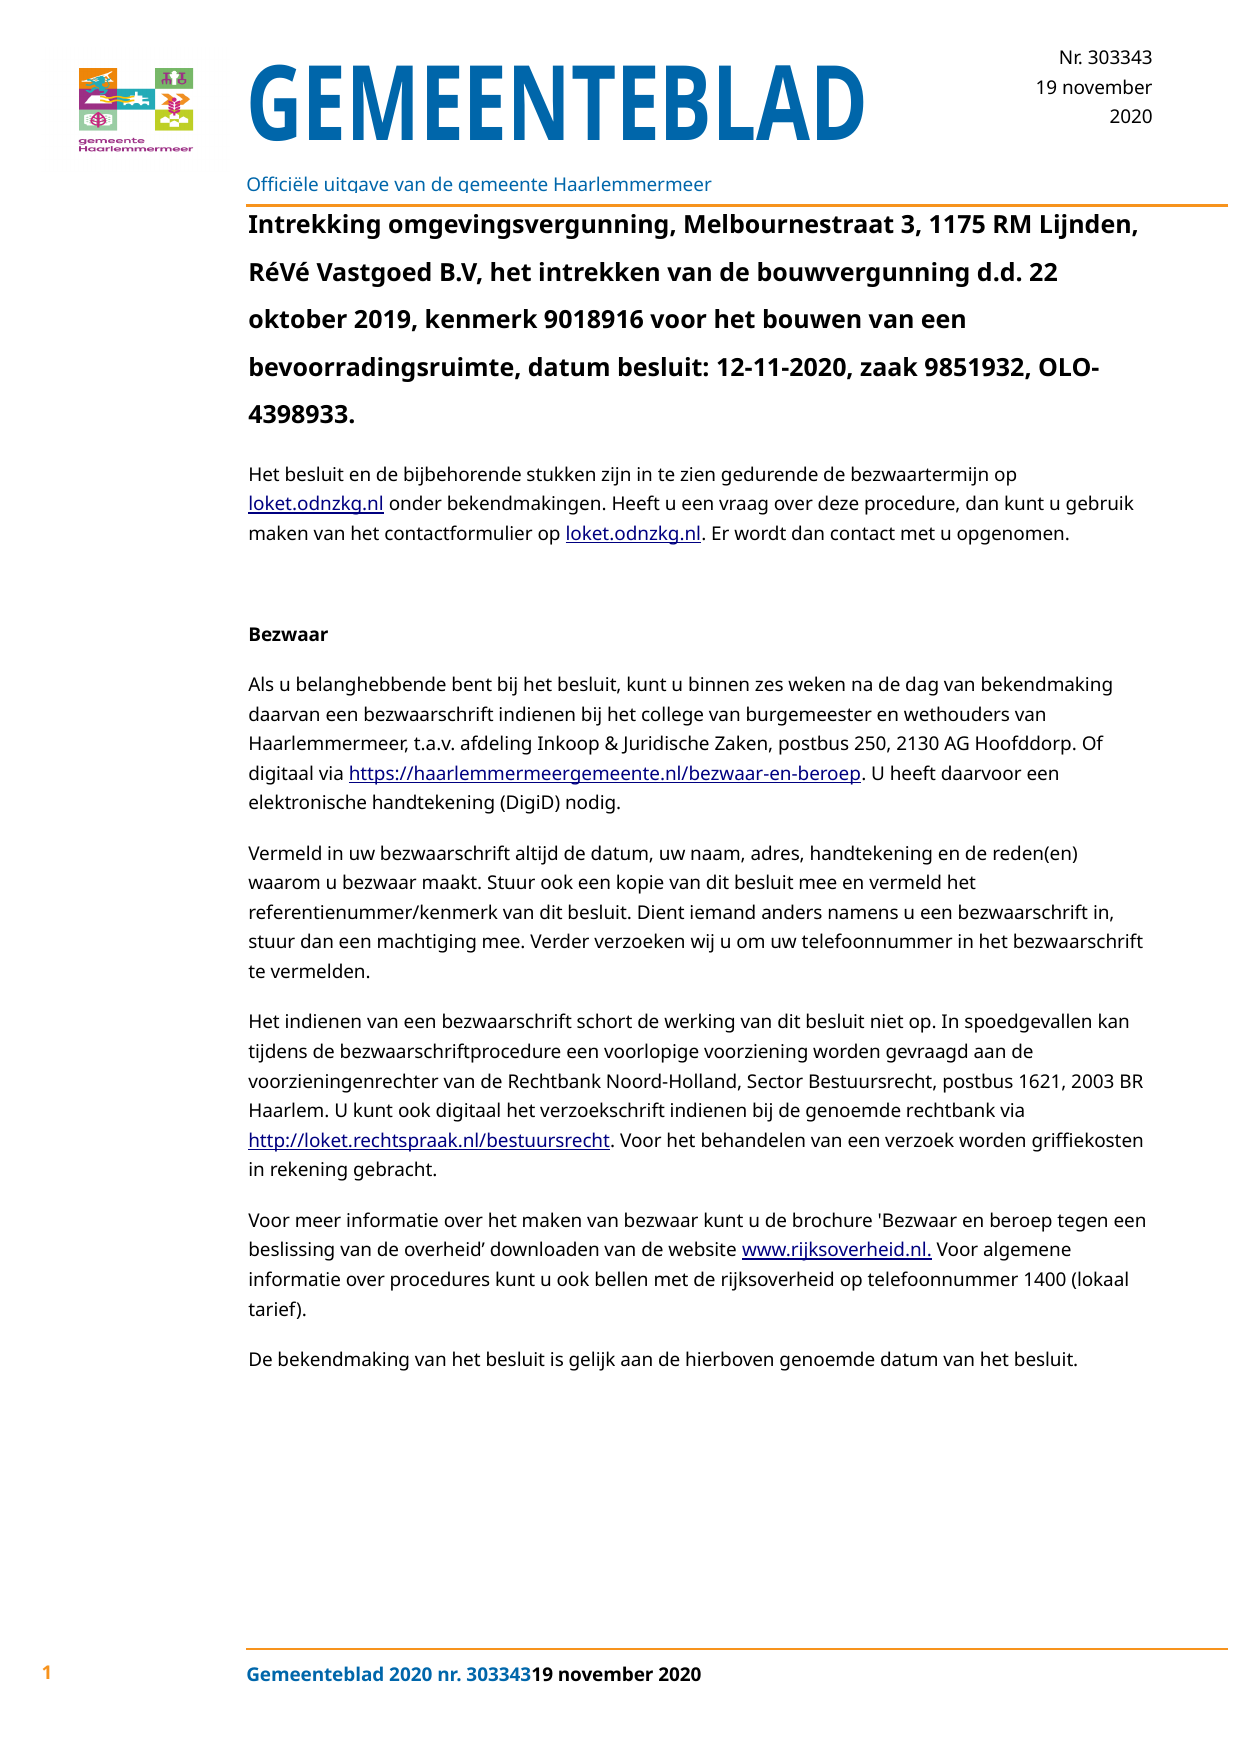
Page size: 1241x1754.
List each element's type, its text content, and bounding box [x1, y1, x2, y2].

text Als u belanghebbende bent bij het besluit, kunt u binnen zes weken na de dag van bekendmaking daarvan een bezwaarschrift indienen bij het college van burgemeester en wethouders van Haarlemmermeer, t.a.v. afdeling Inkoop & Juridische Zaken, postbus 250, 2130 AG Hoofddorp. Of digitaal via https://haarlemmermeergemeente.nl/bezwaar-en-beroep. U heeft daarvoor een elektronische handtekening (DigiD) nodig. [248, 671, 1152, 815]
text Voor meer informatie over het maken van bezwaar kunt u de brochure 'Bezwaar en beroep tegen een beslissing van de overheid’ downloaden van de website www.rijksoverheid.nl. Voor algemene informatie over procedures kunt u ook bellen met de rijksoverheid op telefoonnummer 1400 (lokaal tarief). [248, 1207, 1152, 1321]
picture [41, 47, 231, 172]
text De bekendmaking van het besluit is gelijk aan de hierboven genoemde datum van het besluit. [248, 1346, 1152, 1372]
text Intrekking omgevingsvergunning, Melbournestraat 3, 1175 RM Lijnden, RéVé Vastgoed B.V, het intrekken van de bouwvergunning d.d. 22 oktober 2019, kenmerk 9018916 voor het bouwen van een bevoorradingsruimte, datum besluit: 12-11-2020, zaak 9851932, OLO-4398933. [248, 207, 1152, 431]
text Vermeld in uw bezwaarschrift altijd de datum, uw naam, adres, handtekening en de reden(en) waarom u bezwaar maakt. Stuur ook een kopie van dit besluit mee en vermeld het referentienummer/kenmerk van dit besluit. Dient iemand anders namens u een bezwaarschrift in, stuur dan een machtiging mee. Verder verzoeken wij u om uw telefoonnummer in het bezwaarschrift te vermelden. [248, 840, 1152, 984]
text Het besluit en de bijbehorende stukken zijn in te zien gedurende de bezwaartermijn op loket.odnzkg.nl onder bekendmakingen. Heeft u een vraag over deze procedure, dan kunt u gebruik maken van het contactformulier op loket.odnzkg.nl. Er wordt dan contact met u opgenomen. [248, 461, 1152, 546]
text Bezwaar [248, 621, 1152, 646]
text Het indienen van een bezwaarschrift schort de werking van dit besluit niet op. In spoedgevallen kan tijdens de bezwaarschriftprocedure een voorlopige voorziening worden gevraagd aan de voorzieningenrechter van de Rechtbank Noord-Holland, Sector Bestuursrecht, postbus 1621, 2003 BR Haarlem. U kunt ook digitaal het verzoekschrift indienen bij de genoemde rechtbank via http://loket.rechtspraak.nl/bestuursrecht. Voor het behandelen van een verzoek worden griffiekosten in rekening gebracht. [248, 1009, 1152, 1182]
